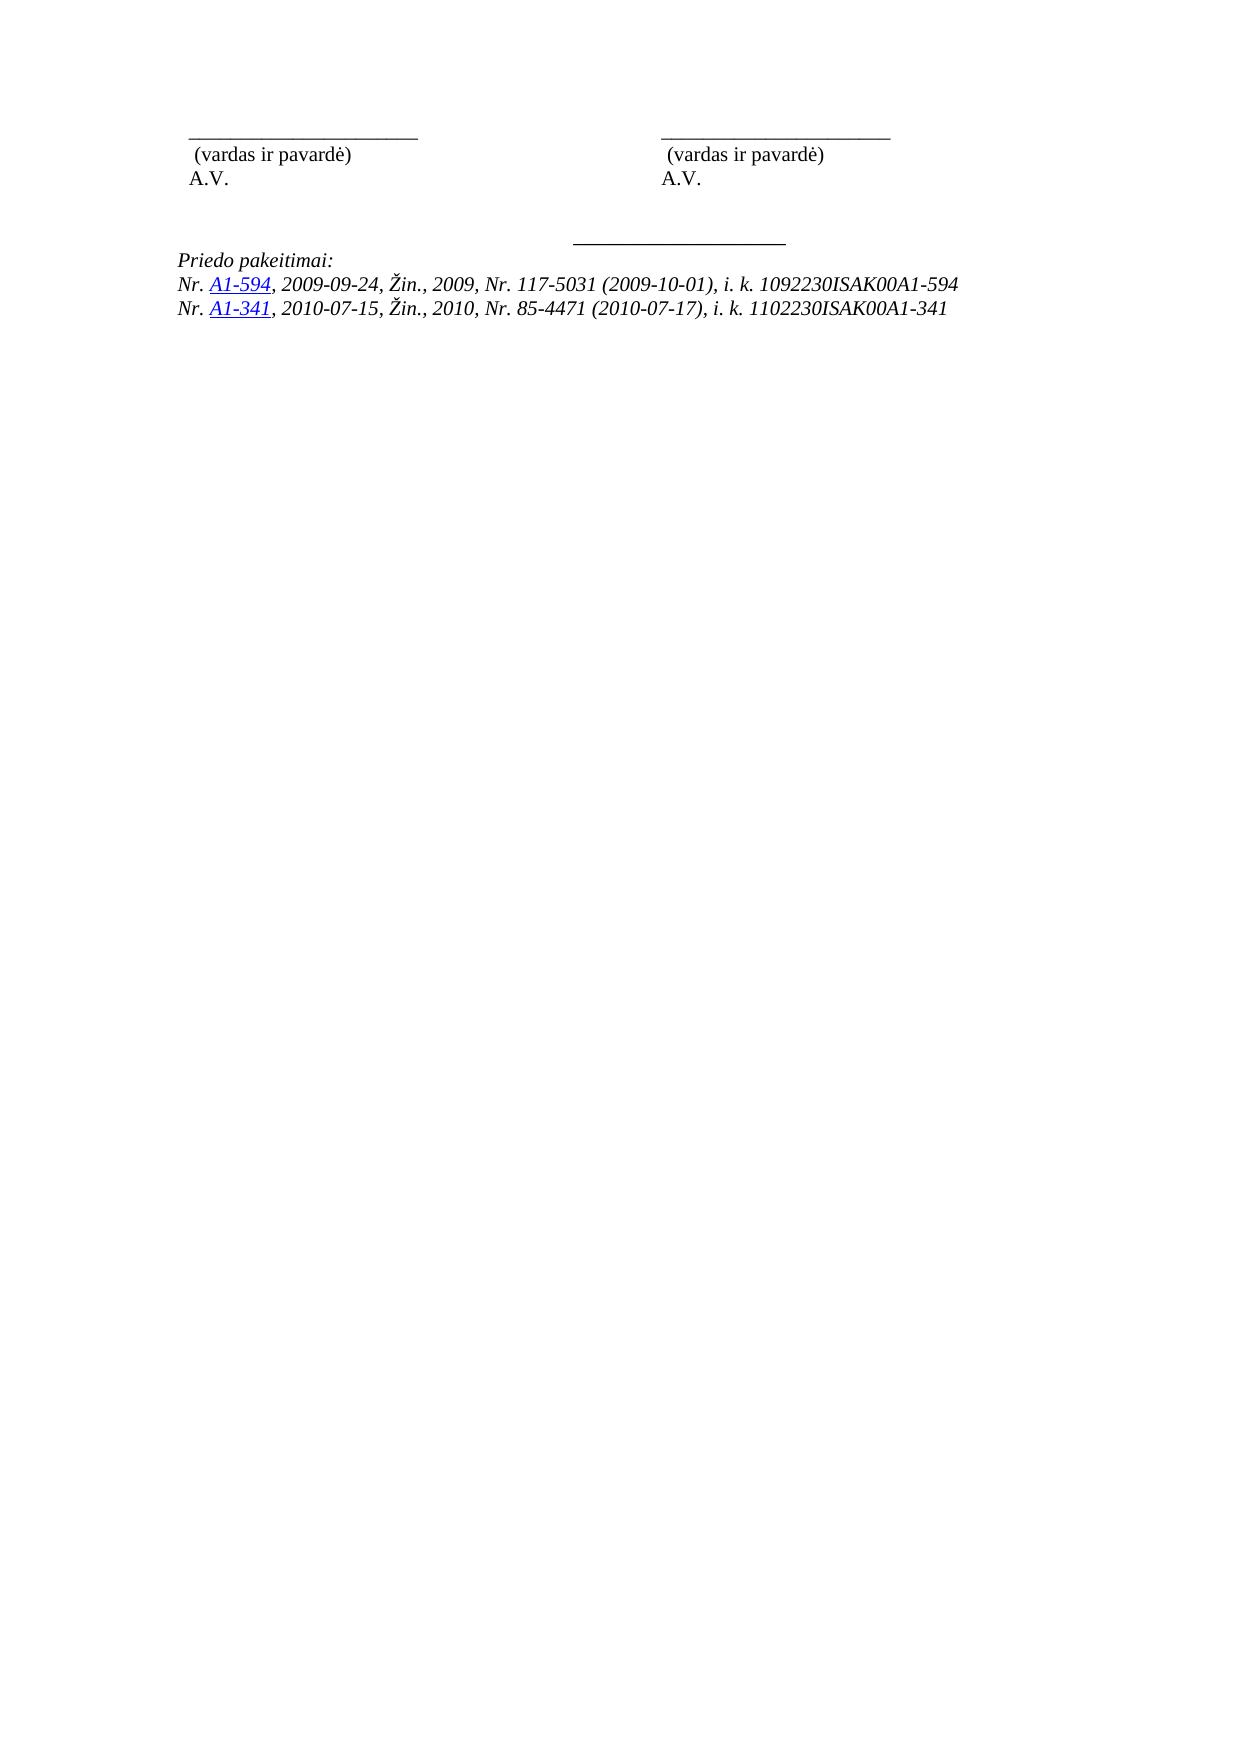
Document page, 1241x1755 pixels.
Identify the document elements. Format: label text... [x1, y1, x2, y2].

text Nr. A1-341, 2010-07-15, Žin., 2010, Nr. 85-4471 (2010-07-17), i. k. 1102230ISAK00A1-341 [177, 296, 1181, 320]
table_header ______________________ (vardas ir pavardė) A.V. [177, 118, 650, 190]
text Nr. A1-594, 2009-09-24, Žin., 2009, Nr. 117-5031 (2009-10-01), i. k. 1092230ISAK00A1-594 [177, 272, 1181, 296]
text _________________ [177, 219, 1181, 248]
table_header ______________________ (vardas ir pavardė) A.V. [650, 118, 1122, 190]
text Priedo pakeitimai: [177, 248, 1181, 272]
